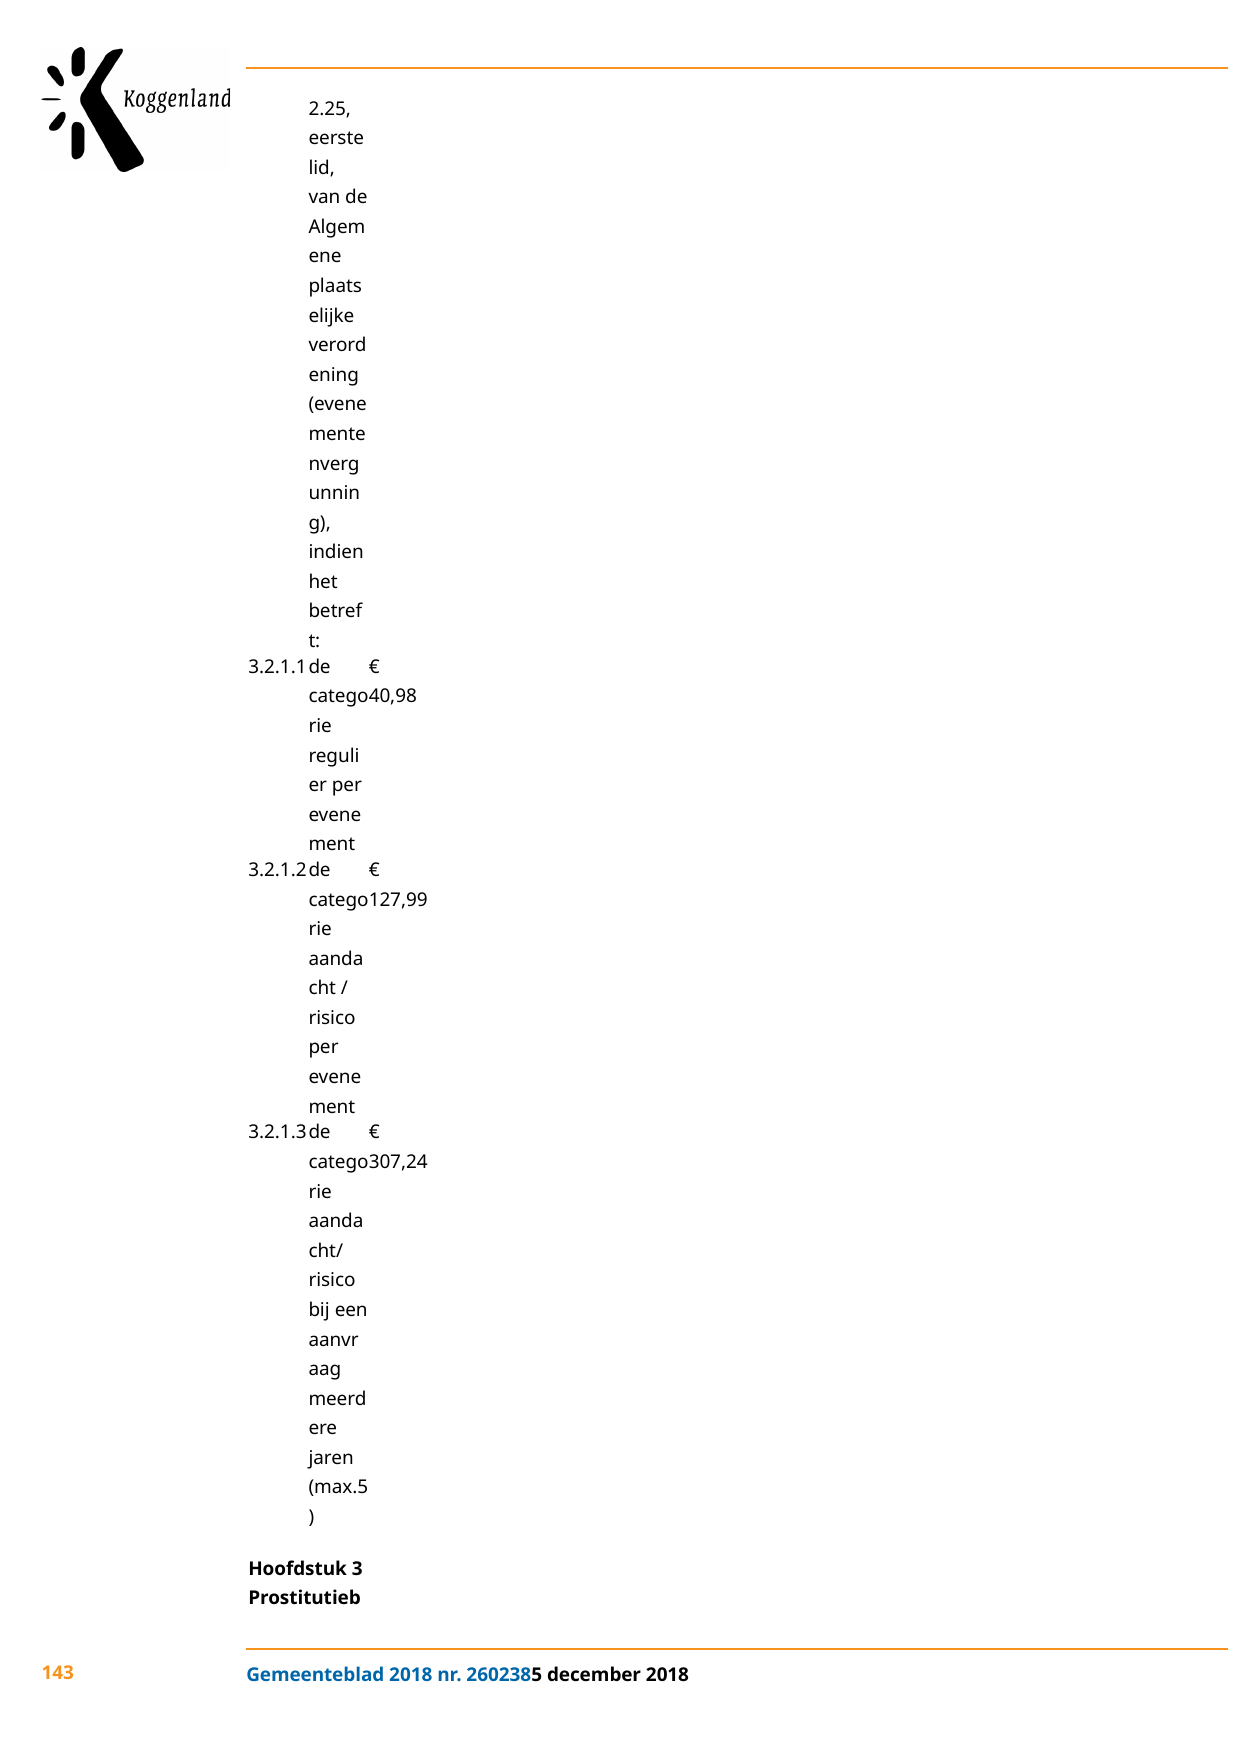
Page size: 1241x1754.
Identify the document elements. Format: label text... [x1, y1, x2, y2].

picture [41, 47, 231, 172]
table_cell de categorie aandacht / risico per evenement [308, 856, 368, 1119]
table_cell [308, 1529, 368, 1555]
table_cell € 127,99 [369, 856, 429, 1119]
table_cell 3.2.1.2 [248, 856, 308, 1119]
table_cell 2.25, eerste lid, van de Algemene plaatselijke verordening (evenementenvergunning), indien het betreft: [308, 95, 368, 653]
table_cell de categorie regulier per evenement [308, 653, 368, 856]
table_cell € 40,98 [369, 653, 429, 856]
table_cell [369, 95, 429, 653]
table_cell 3.2.1.3 [248, 1119, 308, 1529]
table_cell [248, 1529, 308, 1555]
table_cell [369, 1555, 429, 1610]
table_cell de categorie aandacht/ risico bij een aanvraag meerdere jaren (max.5) [308, 1119, 368, 1529]
table_cell 3.2.1.1 [248, 653, 308, 856]
table_cell € 307,24 [369, 1119, 429, 1529]
table_cell Hoofdstuk 3 Prostitutieb [248, 1555, 368, 1610]
table_cell [369, 1529, 429, 1555]
table_cell [248, 95, 308, 653]
